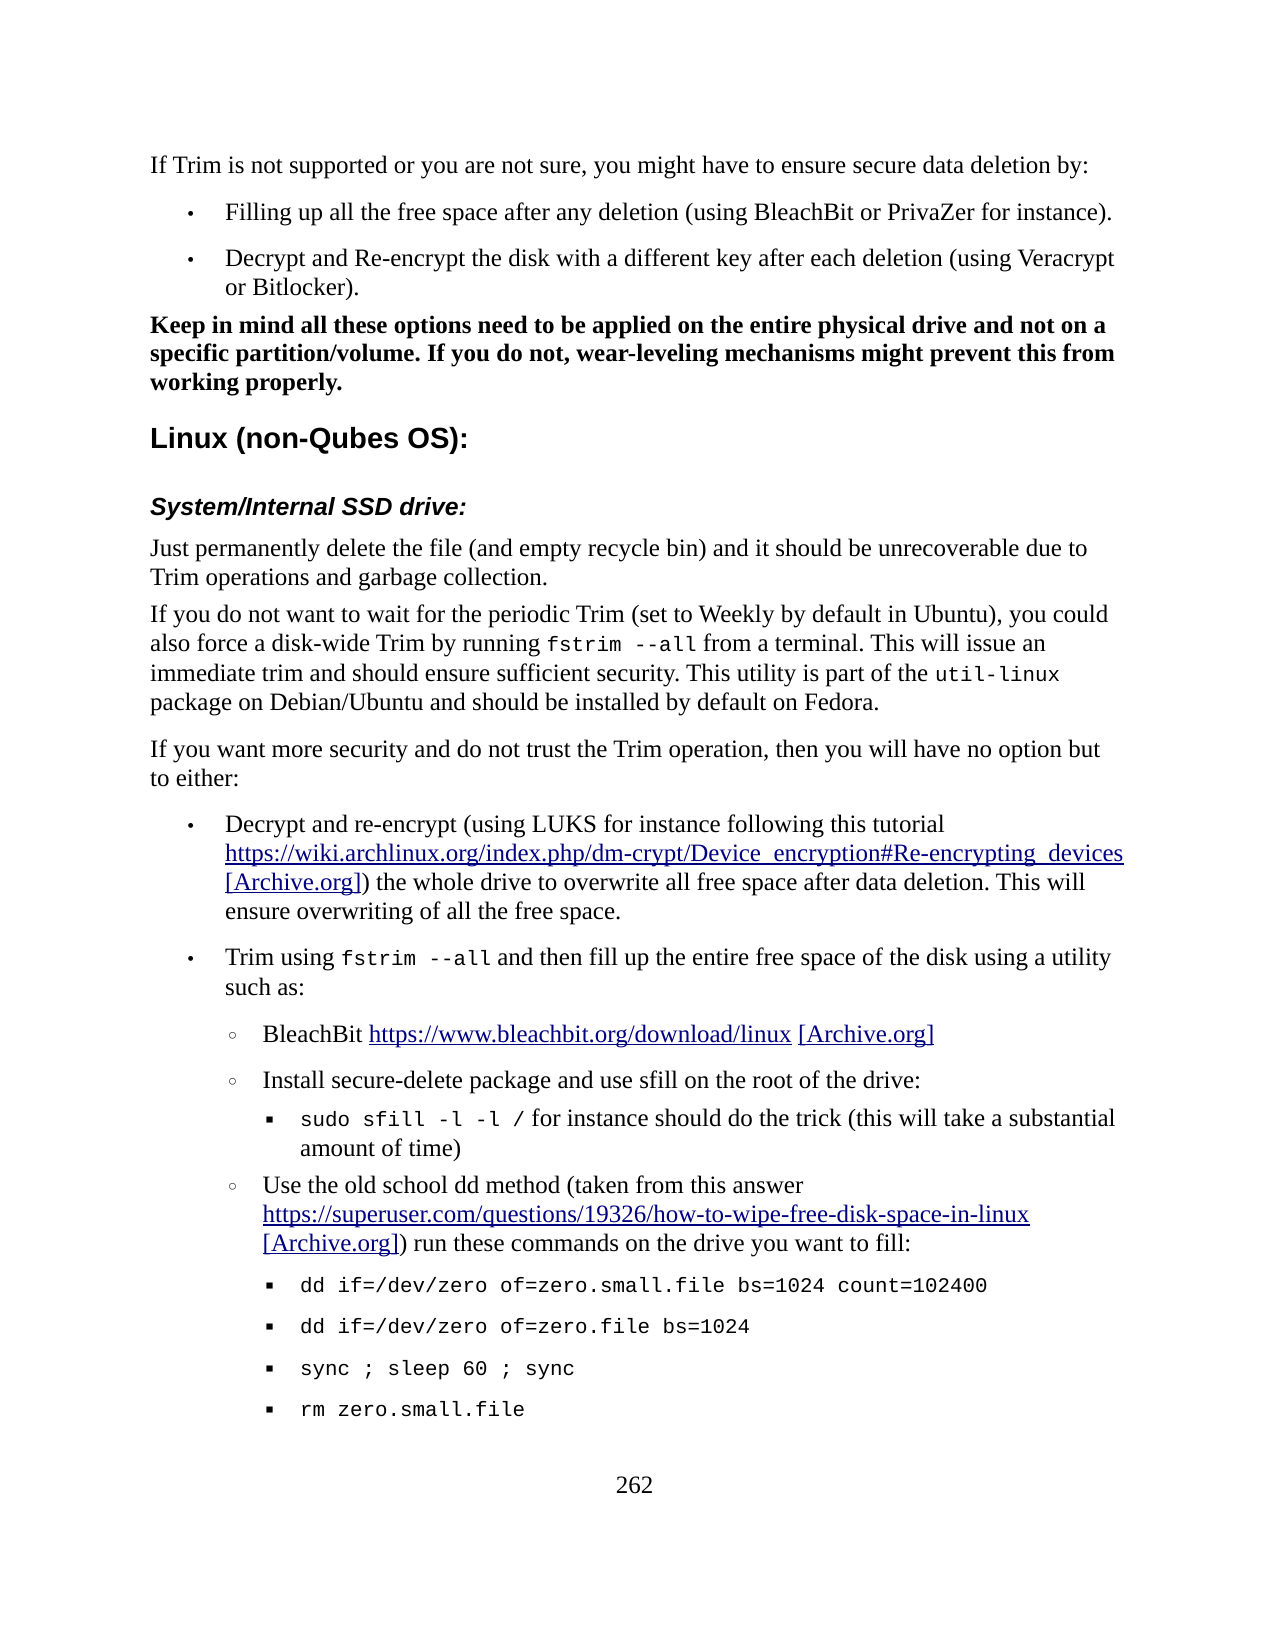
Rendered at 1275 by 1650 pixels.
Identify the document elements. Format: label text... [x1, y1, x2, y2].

text If you want more security and do not trust the Trim operation, then you will have no option but to either: [150, 734, 1125, 792]
subtitle System/Internal SSD drive: [150, 492, 1125, 521]
list rm zero.small.file [262, 1399, 1125, 1423]
list Trim using fstrim --all and then fill up the entire free space of the disk using a utility such as: [187, 942, 1125, 1001]
list sync ; sleep 60 ; sync [262, 1358, 1125, 1381]
text If you do not want to wait for the periodic Trim (set to Weekly by default in Ubuntu), you could also force a disk-wide Trim by running fstrim --all from a terminal. This will issue an immediate trim and should ensure sufficient security. This utility is part of the util-linux package on Debian/Ubuntu and should be installed by default on Fedora. [150, 599, 1125, 716]
list dd if=/dev/zero of=zero.small.file bs=1024 count=102400 [262, 1274, 1125, 1298]
list Install secure-delete package and use sfill on the root of the drive: [225, 1065, 1125, 1094]
text Just permanently delete the file (and empty recycle bin) and it should be unrecoverable due to Trim operations and garbage collection. [150, 533, 1125, 591]
text If Trim is not supported or you are not sure, you might have to ensure secure data deletion by: [150, 150, 1125, 179]
list sudo sfill -l -l / for instance should do the trick (this will take a substantial amount of time) [262, 1103, 1125, 1161]
subtitle Linux (non-Qubes OS): [150, 421, 1125, 454]
text Keep in mind all these options need to be applied on the entire physical drive and not on a specific partition/volume. If you do not, wear-leveling mechanisms might prevent this from working properly. [150, 310, 1125, 396]
list Decrypt and Re-encrypt the disk with a different key after each deletion (using Veracrypt or Bitlocker). [187, 243, 1125, 301]
list Use the old school dd method (taken from this answer https://superuser.com/questions/19326/how-to-wipe-free-disk-space-in-linux [Archive.org]) run these commands on the drive you want to fill: [225, 1170, 1125, 1257]
list Filling up all the free space after any deletion (using BleachBit or PrivaZer for instance). [187, 197, 1125, 225]
list BleachBit https://www.bleachbit.org/download/linux [Archive.org] [225, 1019, 1125, 1047]
list dd if=/dev/zero of=zero.file bs=1024 [262, 1316, 1125, 1340]
list Decrypt and re-encrypt (using LUKS for instance following this tutorial https://wiki.archlinux.org/index.php/dm-crypt/Device_encryption#Re-encrypting_devices [Archive.org]) the whole drive to overwrite all free space after data deletion. This will ensure overwriting of all the free space. [187, 809, 1125, 924]
